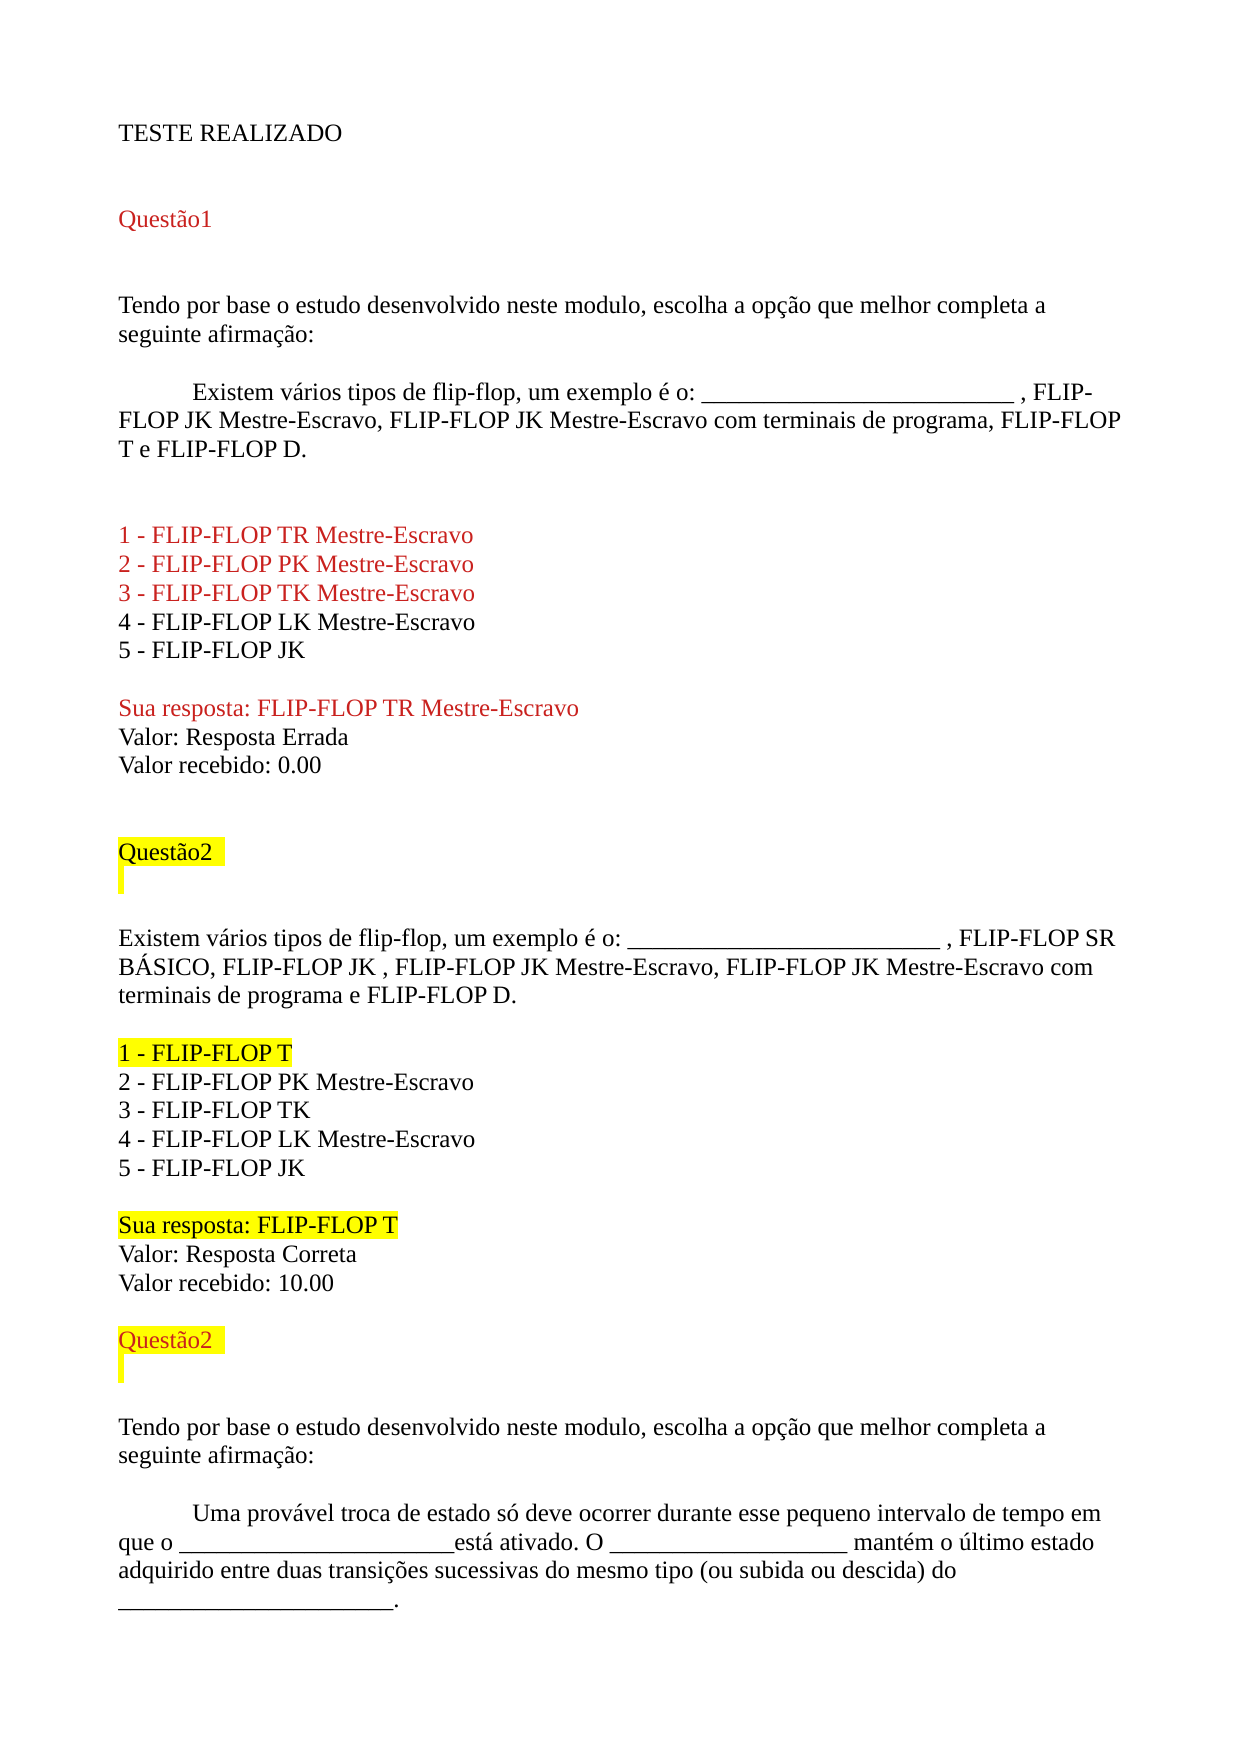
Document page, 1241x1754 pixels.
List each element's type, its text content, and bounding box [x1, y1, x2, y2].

text 4 - FLIP-FLOP LK Mestre-Escravo [118, 607, 1122, 636]
text 5 - FLIP-FLOP JK [118, 636, 1122, 664]
text 2 - FLIP-FLOP PK Mestre-Escravo [118, 1067, 1122, 1096]
text Questão2 [118, 837, 1122, 866]
text 3 - FLIP-FLOP TK Mestre-Escravo [118, 578, 1122, 607]
text Sua resposta: FLIP-FLOP T [118, 1211, 1122, 1239]
text 1 - FLIP-FLOP TR Mestre-Escravo [118, 521, 1122, 549]
text Sua resposta: FLIP-FLOP TR Mestre-Escravo [118, 693, 1122, 722]
text Tendo por base o estudo desenvolvido neste modulo, escolha a opção que melhor completa a seguinte afirmação: [118, 291, 1122, 348]
text 1 - FLIP-FLOP T [118, 1038, 1122, 1067]
text 3 - FLIP-FLOP TK [118, 1096, 1122, 1124]
text Valor recebido: 10.00 [118, 1268, 1122, 1297]
text Tendo por base o estudo desenvolvido neste modulo, escolha a opção que melhor completa a seguinte afirmação: [118, 1412, 1122, 1469]
text 4 - FLIP-FLOP LK Mestre-Escravo [118, 1124, 1122, 1153]
text TESTE REALIZADO [118, 118, 1122, 147]
text Questão2 [118, 1326, 1122, 1354]
text Valor: Resposta Correta [118, 1239, 1122, 1268]
text Existem vários tipos de flip-flop, um exemplo é o: _________________________ , FLIP-FLOP SR BÁSICO, FLIP-FLOP JK , FLIP-FLOP JK Mestre-Escravo, FLIP-FLOP JK Mestre-Escravo com terminais de programa e FLIP-FLOP D. [118, 923, 1122, 1009]
text 5 - FLIP-FLOP JK [118, 1153, 1122, 1182]
text Valor: Resposta Errada [118, 722, 1122, 751]
text 2 - FLIP-FLOP PK Mestre-Escravo [118, 549, 1122, 578]
text Uma provável troca de estado só deve ocorrer durante esse pequeno intervalo de tempo em que o ______________________está ativado. O ___________________ mantém o último estado adquirido entre duas transições sucessivas do mesmo tipo (ou subida ou descida) do ______________________. [118, 1498, 1122, 1613]
text Valor recebido: 0.00 [118, 751, 1122, 779]
text Questão1 [118, 204, 1122, 233]
text Existem vários tipos de flip-flop, um exemplo é o: _________________________ , FLIP-FLOP JK Mestre-Escravo, FLIP-FLOP JK Mestre-Escravo com terminais de programa, FLIP-FLOP T e FLIP-FLOP D. [118, 377, 1122, 463]
